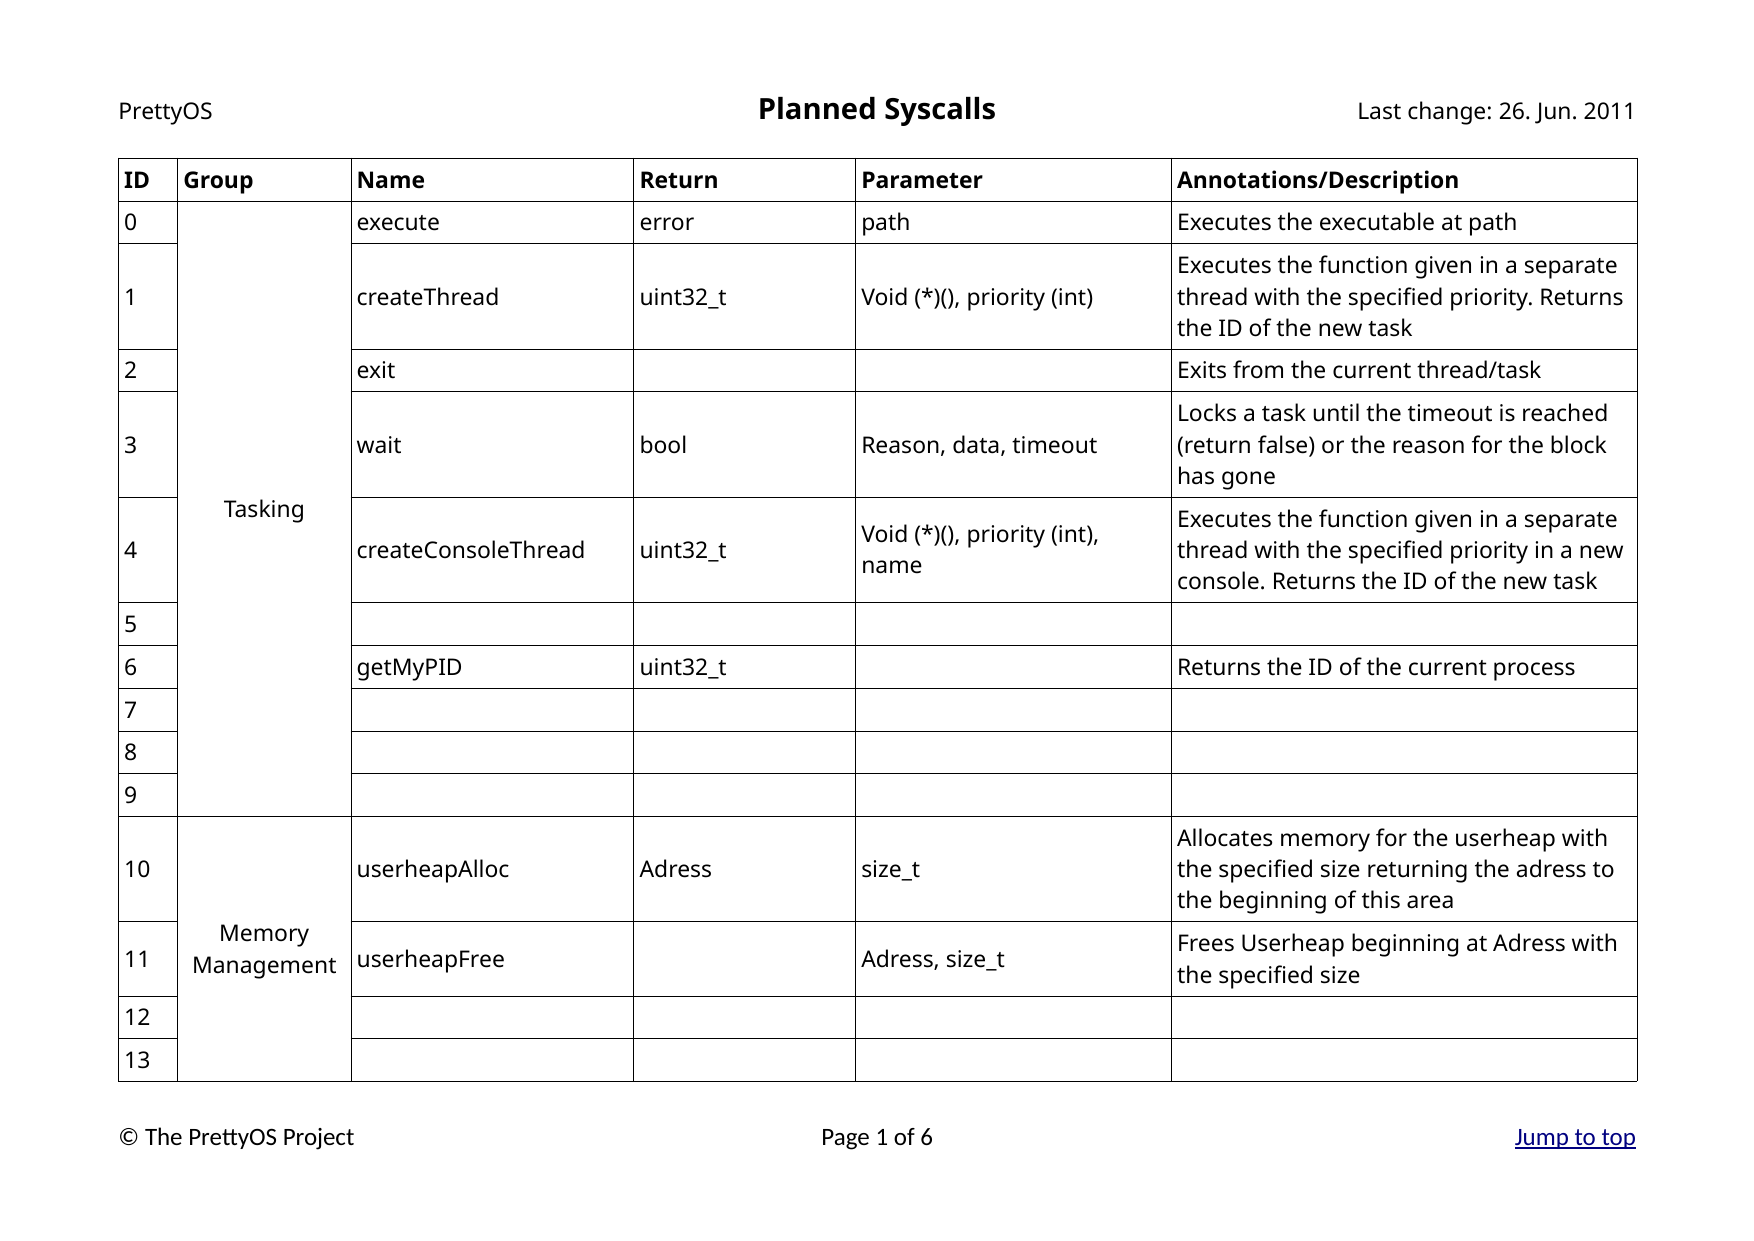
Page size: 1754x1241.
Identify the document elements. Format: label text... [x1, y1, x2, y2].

table_cell 11 [119, 922, 177, 996]
table_cell 8 [119, 732, 177, 773]
table_cell [856, 774, 1171, 816]
table_cell [634, 922, 855, 996]
table_cell [352, 689, 633, 731]
table_cell Executes the function given in a separate thread with the specified priority in a new console. Returns the ID of the new task [1172, 498, 1637, 602]
table_cell exit [352, 350, 633, 391]
table_cell [634, 774, 855, 816]
table_cell [1172, 603, 1637, 645]
table_cell [856, 997, 1171, 1038]
table_cell userheapAlloc [352, 817, 633, 921]
table_cell [634, 350, 855, 391]
table_cell 0 [119, 202, 177, 243]
table_cell [856, 646, 1171, 688]
table_cell 4 [119, 498, 177, 602]
table_cell [856, 689, 1171, 731]
table_cell 6 [119, 646, 177, 688]
table_cell error [634, 202, 855, 243]
table_cell [1172, 689, 1637, 731]
table_cell Void (*)(), priority (int) [856, 244, 1171, 349]
table_cell Tasking [178, 202, 351, 816]
table_cell Allocates memory for the userheap with the specified size returning the adress to the beginning of this area [1172, 817, 1637, 921]
table_cell Adress [634, 817, 855, 921]
table_cell 2 [119, 350, 177, 391]
table_header Name [352, 159, 633, 201]
table_cell [352, 603, 633, 645]
table_cell [856, 603, 1171, 645]
table_cell uint32_t [634, 244, 855, 349]
table_cell 5 [119, 603, 177, 645]
table_cell userheapFree [352, 922, 633, 996]
table_cell createConsoleThread [352, 498, 633, 602]
table_cell execute [352, 202, 633, 243]
table_cell Adress, size_t [856, 922, 1171, 996]
table_cell size_t [856, 817, 1171, 921]
table_cell createThread [352, 244, 633, 349]
table_cell [1172, 1039, 1637, 1081]
table_cell [634, 603, 855, 645]
table_cell [856, 732, 1171, 773]
table_cell 7 [119, 689, 177, 731]
table_cell uint32_t [634, 646, 855, 688]
table_cell [352, 774, 633, 816]
table_cell 9 [119, 774, 177, 816]
table_cell Executes the executable at path [1172, 202, 1637, 243]
table_cell [1172, 774, 1637, 816]
table_cell Locks a task until the timeout is reached (return false) or the reason for the block has gone [1172, 392, 1637, 497]
table_header ID [119, 159, 177, 201]
table_header Annotations/Description [1172, 159, 1637, 201]
table_cell Returns the ID of the current process [1172, 646, 1637, 688]
table_cell Executes the function given in a separate thread with the specified priority. Returns the ID of the new task [1172, 244, 1637, 349]
table_cell Memory Management [178, 817, 351, 1081]
table_cell [634, 1039, 855, 1081]
table_cell [352, 997, 633, 1038]
table_cell [352, 732, 633, 773]
table_cell 13 [119, 1039, 177, 1081]
table_cell bool [634, 392, 855, 497]
table_cell Void (*)(), priority (int), name [856, 498, 1171, 602]
table_cell [1172, 732, 1637, 773]
table_cell Reason, data, timeout [856, 392, 1171, 497]
table_cell [856, 1039, 1171, 1081]
table_header Group [178, 159, 351, 201]
table_cell [1172, 997, 1637, 1038]
table_cell wait [352, 392, 633, 497]
table_cell [634, 689, 855, 731]
table_cell uint32_t [634, 498, 855, 602]
table_cell 12 [119, 997, 177, 1038]
table_cell 10 [119, 817, 177, 921]
table_cell getMyPID [352, 646, 633, 688]
table_cell [352, 1039, 633, 1081]
table_header Parameter [856, 159, 1171, 201]
table_cell [856, 350, 1171, 391]
table_header Return [634, 159, 855, 201]
table_cell [634, 732, 855, 773]
table_cell path [856, 202, 1171, 243]
table_cell [634, 997, 855, 1038]
table_cell 1 [119, 244, 177, 349]
table_cell Exits from the current thread/task [1172, 350, 1637, 391]
table_cell 3 [119, 392, 177, 497]
table_cell Frees Userheap beginning at Adress with the specified size [1172, 922, 1637, 996]
